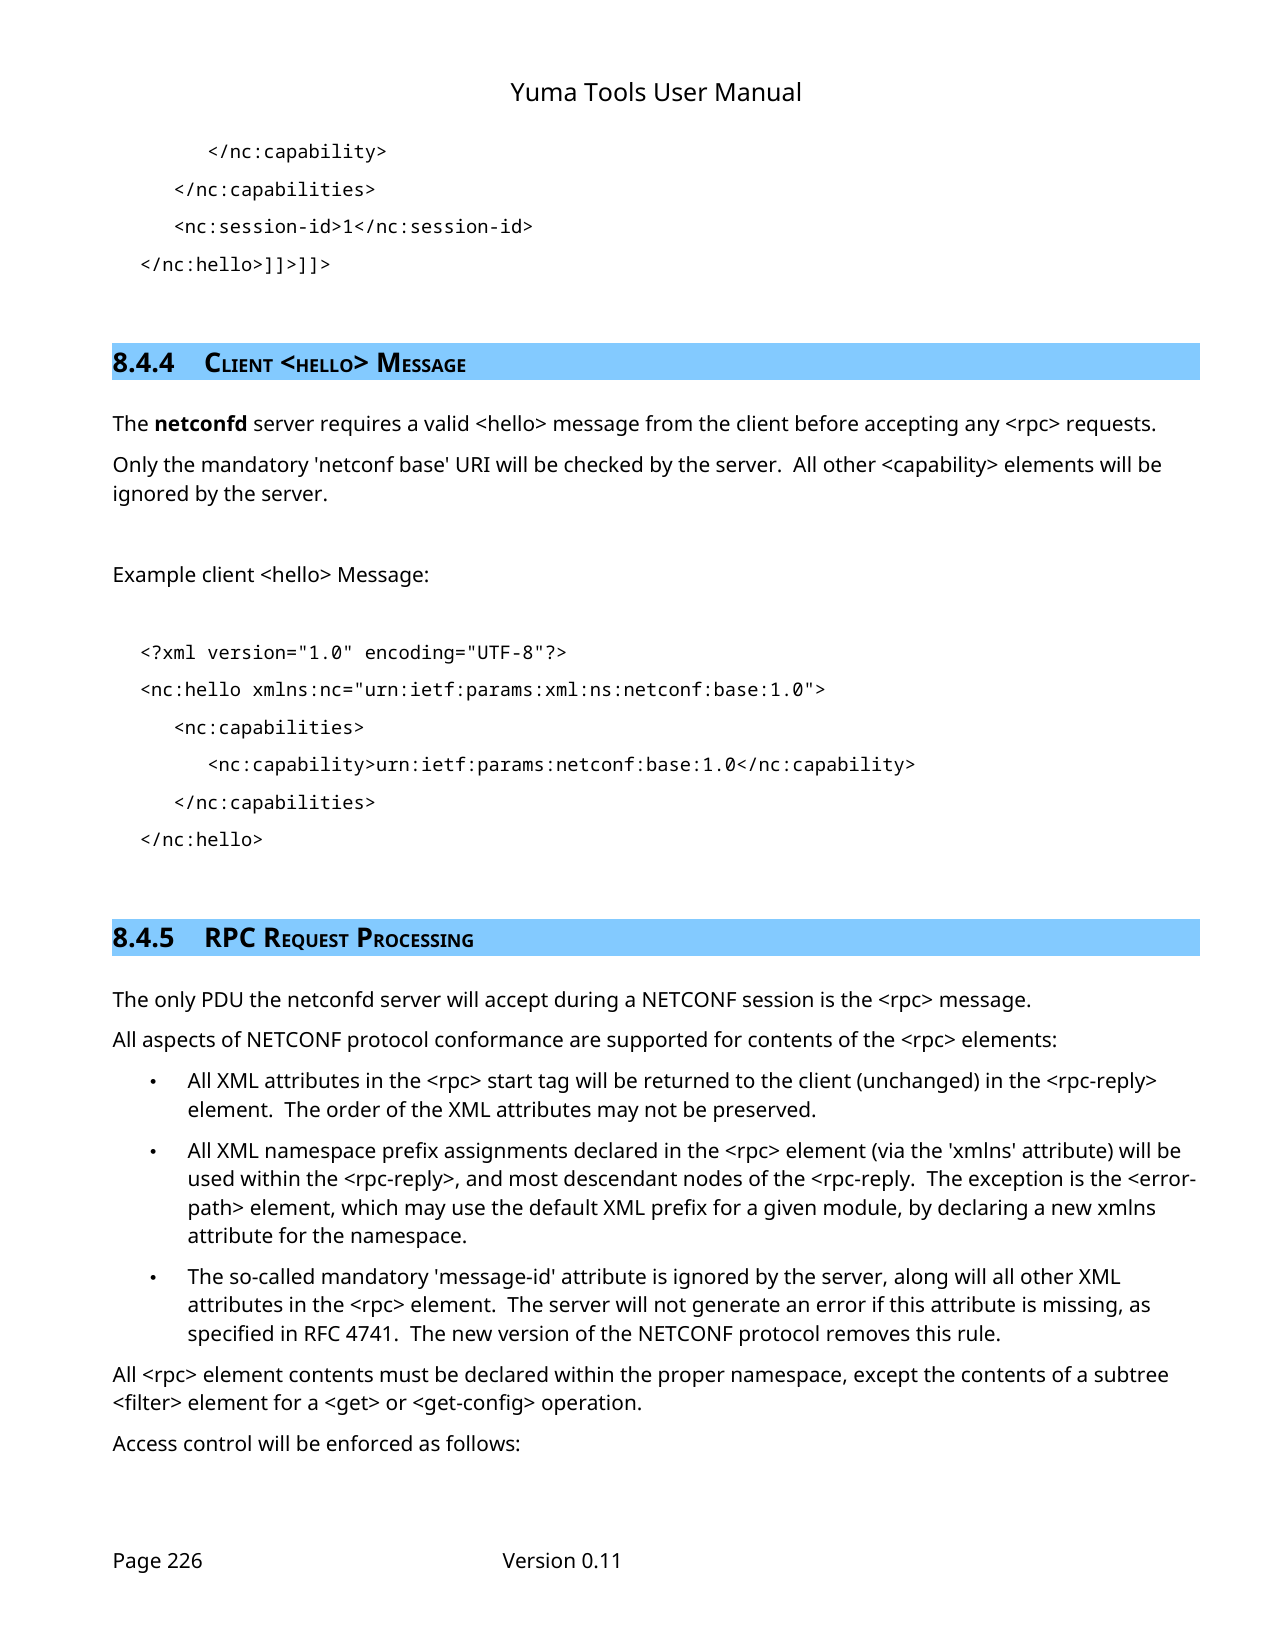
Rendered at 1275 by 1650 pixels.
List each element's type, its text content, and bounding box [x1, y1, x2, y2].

text <nc:capability>urn:ietf:params:netconf:base:1.0</nc:capability> [139, 751, 1200, 777]
text <nc:capabilities> [139, 714, 1200, 739]
text Access control will be enforced as follows: [112, 1429, 1200, 1458]
list All XML namespace prefix assignments declared in the <rpc> element (via the 'xmlns' attribute) will be used within the <rpc-reply>, and most descendant nodes of the <rpc-reply. The exception is the <error-path> element, which may use the default XML prefix for a given module, by declaring a new xmlns attribute for the namespace. [150, 1136, 1200, 1250]
text All <rpc> element contents must be declared within the proper namespace, except the contents of a subtree <filter> element for a <get> or <get-config> operation. [112, 1360, 1200, 1417]
text The netconfd server requires a valid <hello> message from the client before accepting any <rpc> requests. [112, 409, 1200, 438]
text All aspects of NETCONF protocol conformance are supported for contents of the <rpc> elements: [112, 1026, 1200, 1054]
text </nc:capabilities> [139, 176, 1200, 202]
subtitle RPC Request Processing [112, 919, 1200, 956]
text <nc:hello xmlns:nc="urn:ietf:params:xml:ns:netconf:base:1.0"> [139, 676, 1200, 702]
text </nc:hello> [139, 826, 1200, 852]
text Only the mandatory 'netconf base' URI will be checked by the server. All other <capability> elements will be ignored by the server. [112, 450, 1200, 507]
list The so-called mandatory 'message-id' attribute is ignored by the server, along will all other XML attributes in the <rpc> element. The server will not generate an error if this attribute is missing, as specified in RFC 4741. The new version of the NETCONF protocol removes this rule. [150, 1262, 1200, 1347]
text <?xml version="1.0" encoding="UTF-8"?> [139, 639, 1200, 664]
text </nc:hello>]]>]]> [139, 251, 1200, 277]
list All XML attributes in the <rpc> start tag will be returned to the client (unchanged) in the <rpc-reply> element. The order of the XML attributes may not be preserved. [150, 1067, 1200, 1123]
text Example client <hello> Message: [112, 561, 1200, 589]
text <nc:session-id>1</nc:session-id> [139, 213, 1200, 239]
text </nc:capabilities> [139, 789, 1200, 814]
text The only PDU the netconfd server will accept during a NETCONF session is the <rpc> message. [112, 985, 1200, 1013]
text </nc:capability> [139, 138, 1200, 164]
subtitle Client <hello> Message [112, 343, 1200, 380]
